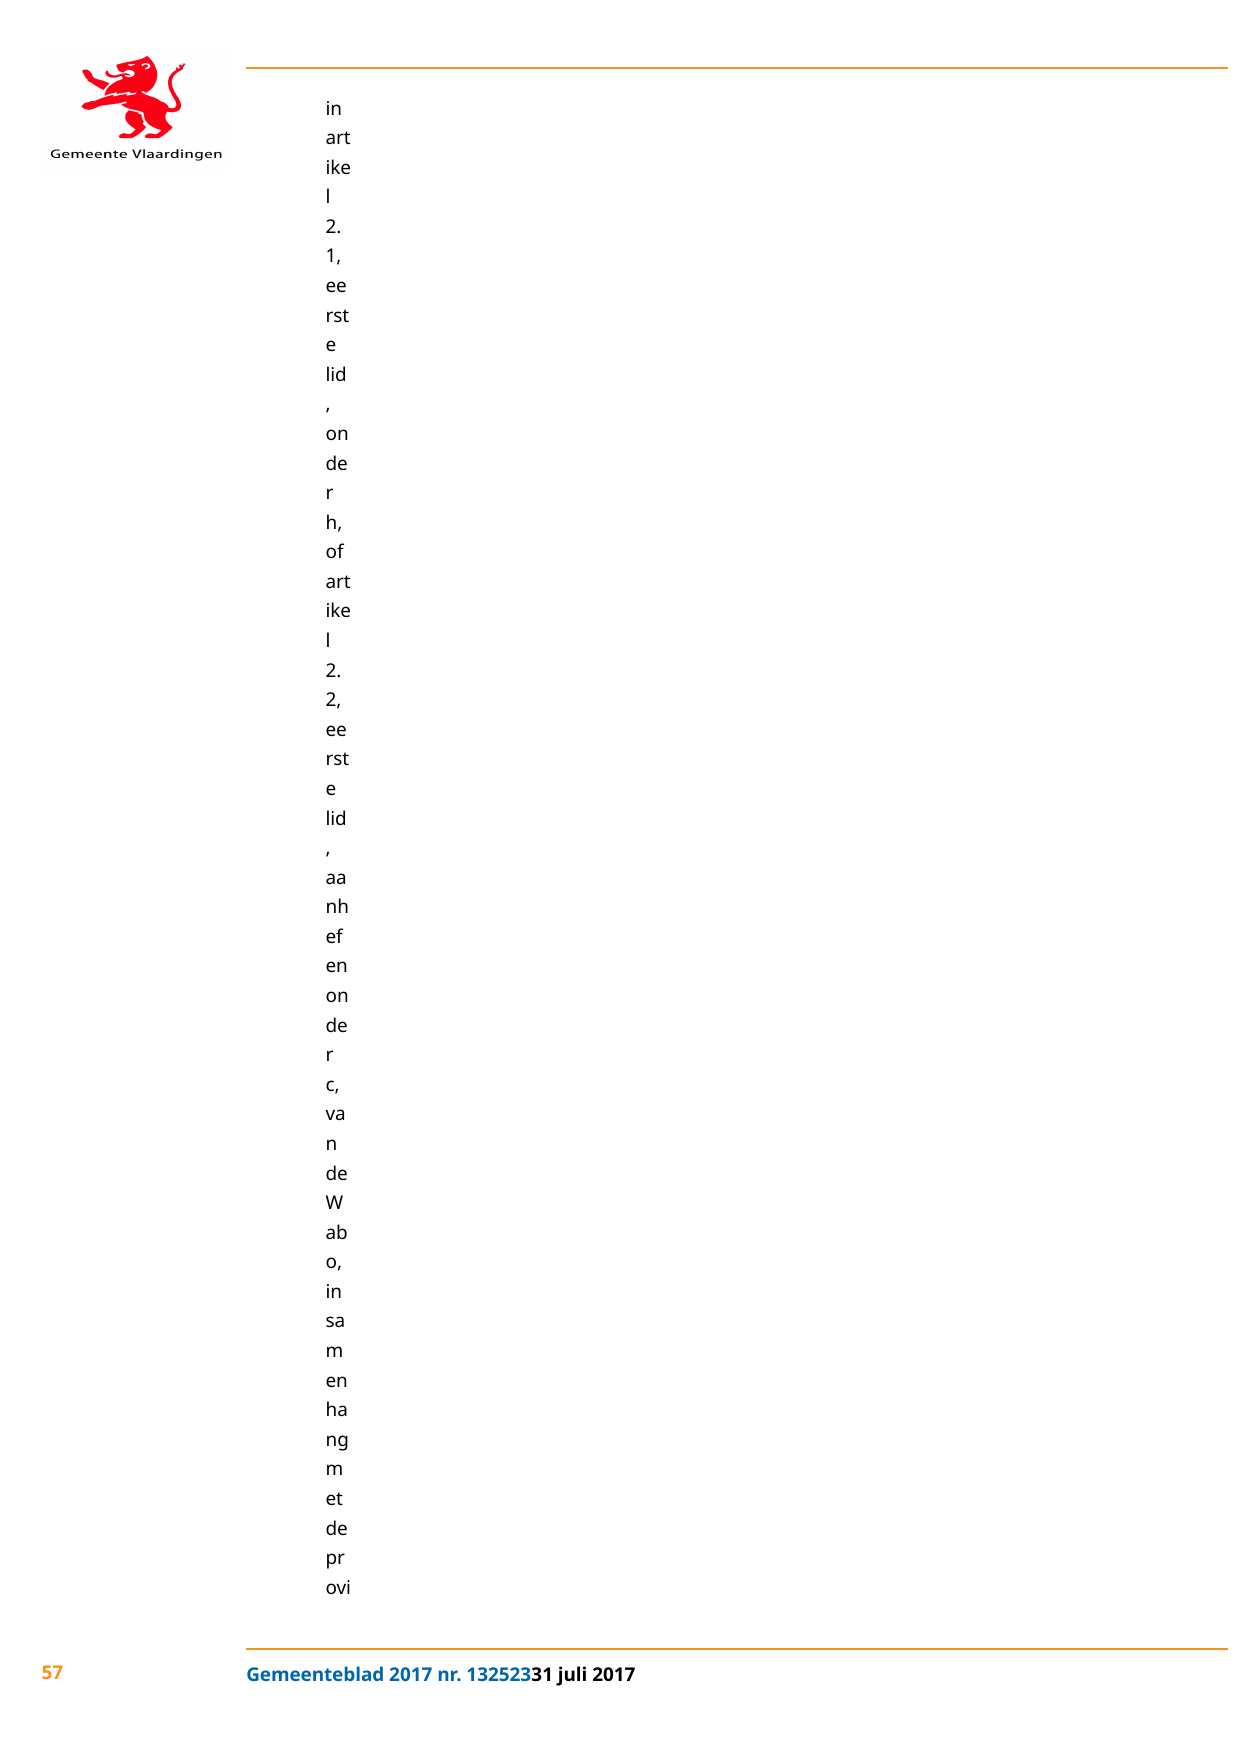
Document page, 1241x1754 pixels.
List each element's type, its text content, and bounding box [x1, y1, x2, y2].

table_cell [248, 95, 274, 1600]
picture [41, 47, 231, 172]
table_cell [377, 95, 403, 1600]
table_cell in artikel 2.1, eerste lid, onder h, of artikel 2.2, eerste lid, aanhef en onder c, van de Wabo, in samenhang met de provi [325, 95, 351, 1600]
table_cell [274, 95, 299, 1600]
table_cell [351, 95, 377, 1600]
table_cell [403, 95, 429, 1600]
table_cell [300, 95, 325, 1600]
